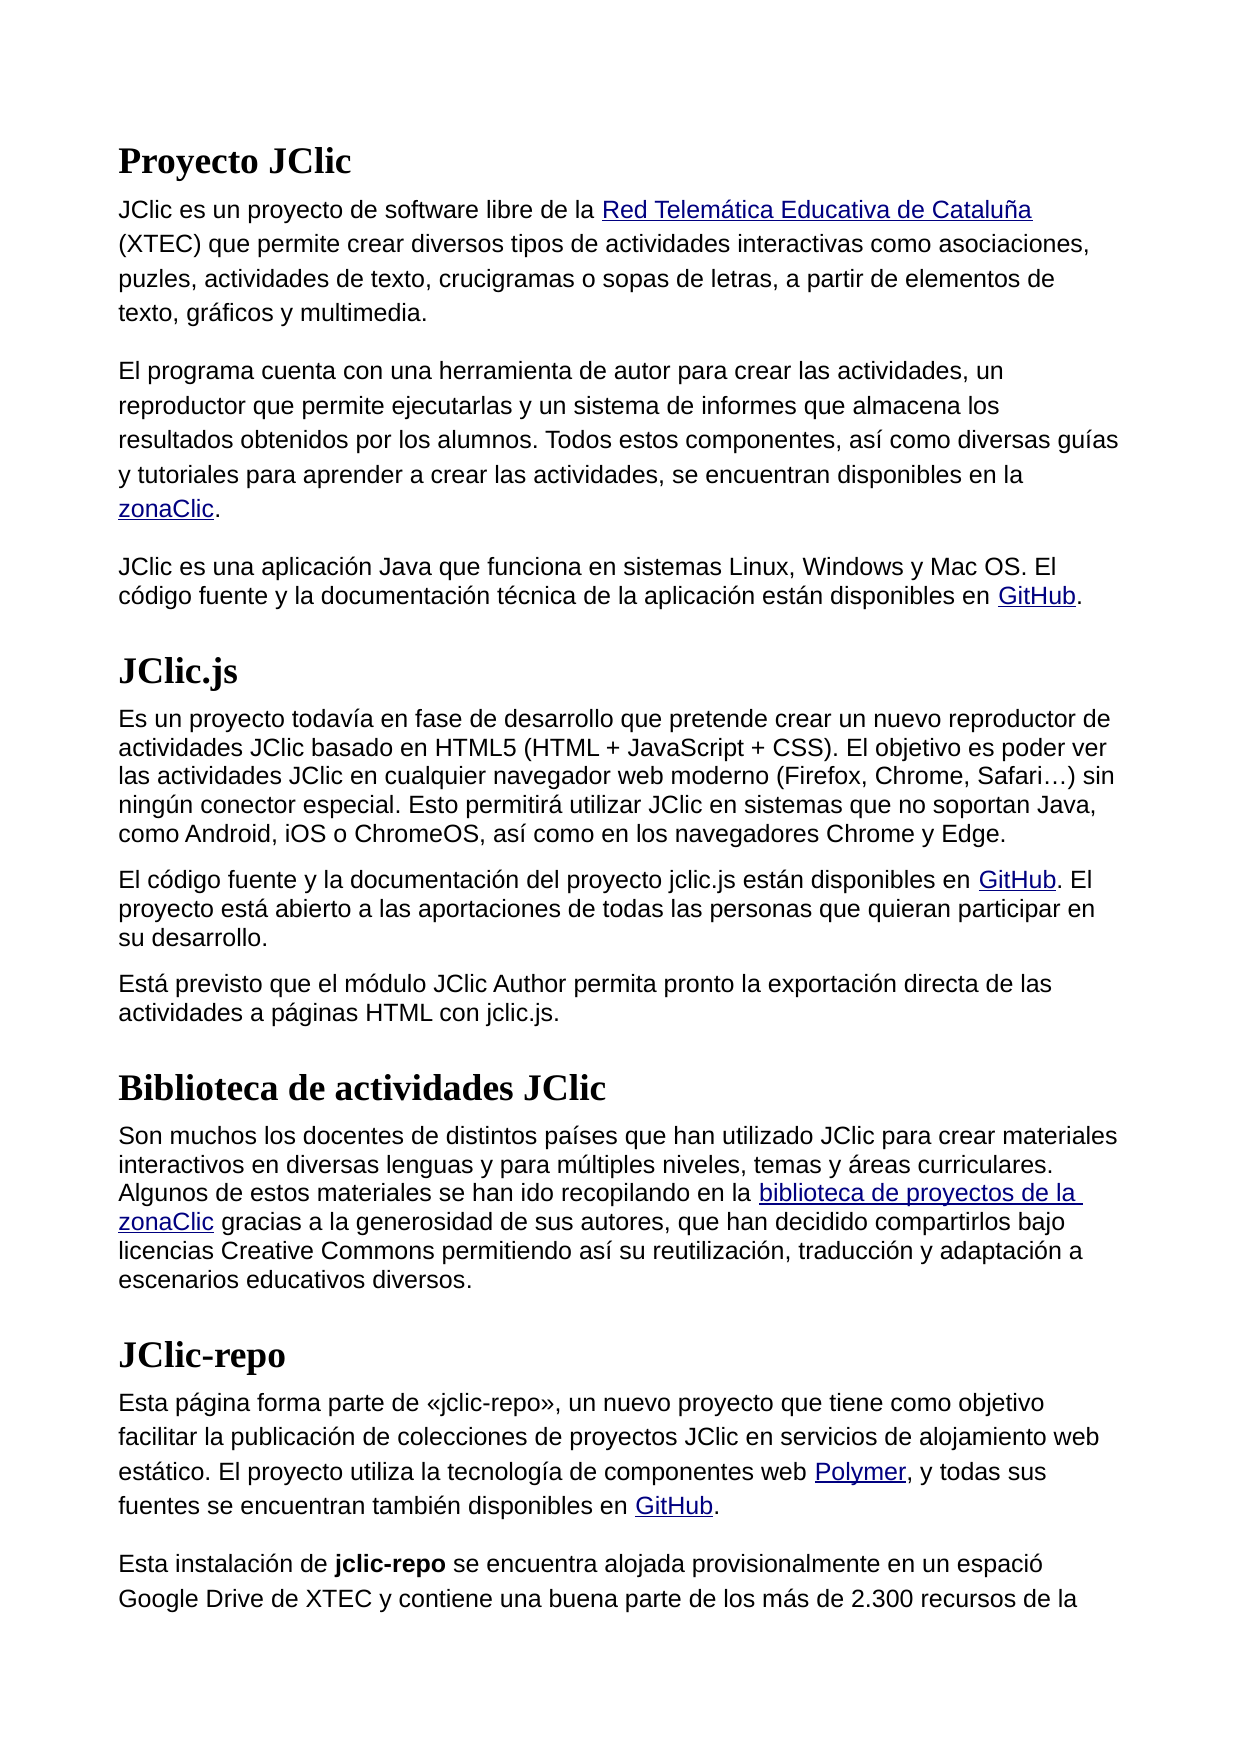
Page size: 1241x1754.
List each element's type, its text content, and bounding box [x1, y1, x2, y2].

subtitle JClic-repo [118, 1332, 1122, 1375]
subtitle Biblioteca de actividades JClic [118, 1065, 1122, 1108]
text Son muchos los docentes de distintos países que han utilizado JClic para crear materiales interactivos en diversas lenguas y para múltiples niveles, temas y áreas curriculares. Algunos de estos materiales se han ido recopilando en la biblioteca de proyectos de la zonaClic gracias a la generosidad de sus autores, que han decidido compartirlos bajo licencias Creative Commons permitiendo así su reutilización, traducción y adaptación a escenarios educativos diversos. [118, 1121, 1122, 1293]
text Es un proyecto todavía en fase de desarrollo que pretende crear un nuevo reproductor de actividades JClic basado en HTML5 (HTML + JavaScript + CSS). El objetivo es poder ver las actividades JClic en cualquier navegador web moderno (Firefox, Chrome, Safari…) sin ningún conector especial. Esto permitirá utilizar JClic en sistemas que no soportan Java, como Android, iOS o ChromeOS, así como en los navegadores Chrome y Edge. [118, 704, 1122, 848]
text JClic es un proyecto de software libre de la Red Telemática Educativa de Cataluña (XTEC) que permite crear diversos tipos de actividades interactivas como asociaciones, puzles, actividades de texto, crucigramas o sopas de letras, a partir de elementos de texto, gráficos y multimedia. [118, 194, 1122, 327]
text El código fuente y la documentación del proyecto jclic.js están disponibles en GitHub. El proyecto está abierto a las aportaciones de todas las personas que quieran participar en su desarrollo. [118, 865, 1122, 952]
text Esta instalación de jclic-repo se encuentra alojada provisionalmente en un espació Google Drive de XTEC y contiene una buena parte de los más de 2.300 recursos de la [118, 1549, 1122, 1612]
text El programa cuenta con una herramienta de autor para crear las actividades, un reproductor que permite ejecutarlas y un sistema de informes que almacena los resultados obtenidos por los alumnos. Todos estos componentes, así como diversas guías y tutoriales para aprender a crear las actividades, se encuentran disponibles en la zonaClic. [118, 356, 1122, 523]
subtitle JClic.js [118, 648, 1122, 691]
subtitle Proyecto JClic [118, 139, 1122, 182]
text Esta página forma parte de «jclic-repo», un nuevo proyecto que tiene como objetivo facilitar la publicación de colecciones de proyectos JClic en servicios de alojamiento web estático. El proyecto utiliza la tecnología de componentes web Polymer, y todas sus fuentes se encuentran también disponibles en GitHub. [118, 1388, 1122, 1520]
text JClic es una aplicación Java que funciona en sistemas Linux, Windows y Mac OS. El código fuente y la documentación técnica de la aplicación están disponibles en GitHub. [118, 552, 1122, 610]
text Está previsto que el módulo JClic Author permita pronto la exportación directa de las actividades a páginas HTML con jclic.js. [118, 969, 1122, 1027]
